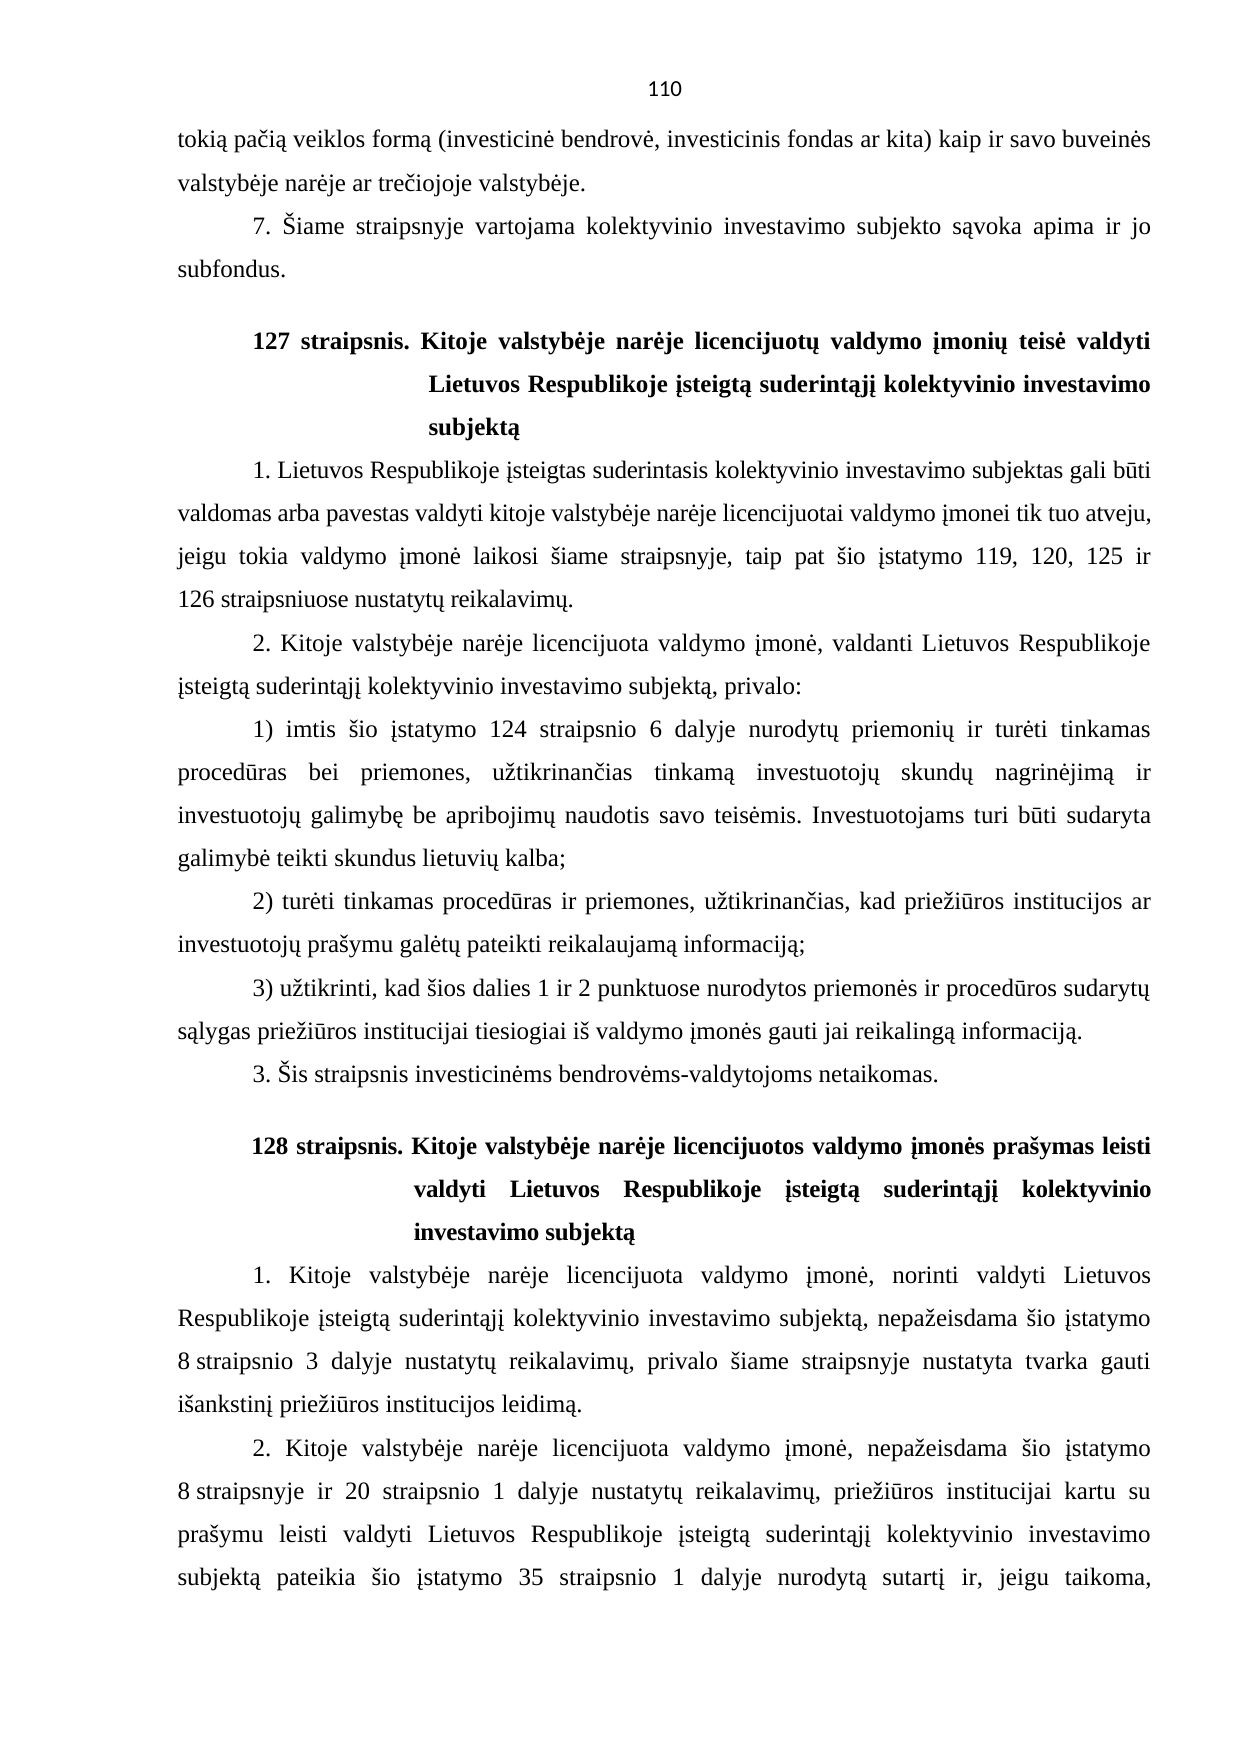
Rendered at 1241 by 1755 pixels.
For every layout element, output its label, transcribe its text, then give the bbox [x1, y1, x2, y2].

text 2. Kitoje valstybėje narėje licencijuota valdymo įmonė, valdanti Lietuvos Respublikoje įsteigtą suderintąjį kolektyvinio investavimo subjektą, privalo: [177, 628, 1152, 699]
text 7. Šiame straipsnyje vartojama kolektyvinio investavimo subjekto sąvoka apima ir jo subfondus. [177, 211, 1152, 283]
text 128 straipsnis. Kitoje valstybėje narėje licencijuotos valdymo įmonės prašymas leisti valdyti Lietuvos Respublikoje įsteigtą suderintąjį kolektyvinio investavimo subjektą [251, 1131, 1152, 1246]
text 3. Šis straipsnis investicinėms bendrovėms-valdytojoms netaikomas. [177, 1059, 1152, 1088]
text 1) imtis šio įstatymo 124 straipsnio 6 dalyje nurodytų priemonių ir turėti tinkamas procedūras bei priemones, užtikrinančias tinkamą investuotojų skundų nagrinėjimą ir investuotojų galimybę be apribojimų naudotis savo teisėmis. Investuotojams turi būti sudaryta galimybė teikti skundus lietuvių kalba; [177, 714, 1152, 872]
text 127 straipsnis. Kitoje valstybėje narėje licencijuotų valdymo įmonių teisė valdyti Lietuvos Respublikoje įsteigtą suderintąjį kolektyvinio investavimo subjektą [252, 326, 1152, 441]
text 2) turėti tinkamas procedūras ir priemones, užtikrinančias, kad priežiūros institucijos ar investuotojų prašymu galėtų pateikti reikalaujamą informaciją; [177, 886, 1152, 958]
text 1. Lietuvos Respublikoje įsteigtas suderintasis kolektyvinio investavimo subjektas gali būti valdomas arba pavestas valdyti kitoje valstybėje narėje licencijuotai valdymo įmonei tik tuo atveju, jeigu tokia valdymo įmonė laikosi šiame straipsnyje, taip pat šio įstatymo 119, 120, 125 ir 126 straipsniuose nustatytų reikalavimų. [177, 455, 1152, 613]
text tokią pačią veiklos formą (investicinė bendrovė, investicinis fondas ar kita) kaip ir savo buveinės valstybėje narėje ar trečiojoje valstybėje. [177, 124, 1152, 196]
text 1. Kitoje valstybėje narėje licencijuota valdymo įmonė, norinti valdyti Lietuvos Respublikoje įsteigtą suderintąjį kolektyvinio investavimo subjektą, nepažeisdama šio įstatymo 8 straipsnio 3 dalyje nustatytų reikalavimų, privalo šiame straipsnyje nustatyta tvarka gauti išankstinį priežiūros institucijos leidimą. [177, 1260, 1152, 1418]
text 3) užtikrinti, kad šios dalies 1 ir 2 punktuose nurodytos priemonės ir procedūros sudarytų sąlygas priežiūros institucijai tiesiogiai iš valdymo įmonės gauti jai reikalingą informaciją. [177, 973, 1152, 1044]
text 2. Kitoje valstybėje narėje licencijuota valdymo įmonė, nepažeisdama šio įstatymo 8 straipsnyje ir 20 straipsnio 1 dalyje nustatytų reikalavimų, priežiūros institucijai kartu su prašymu leisti valdyti Lietuvos Respublikoje įsteigtą suderintąjį kolektyvinio investavimo subjektą pateikia šio įstatymo 35 straipsnio 1 dalyje nurodytą sutartį ir, jeigu taikoma, [177, 1433, 1152, 1591]
